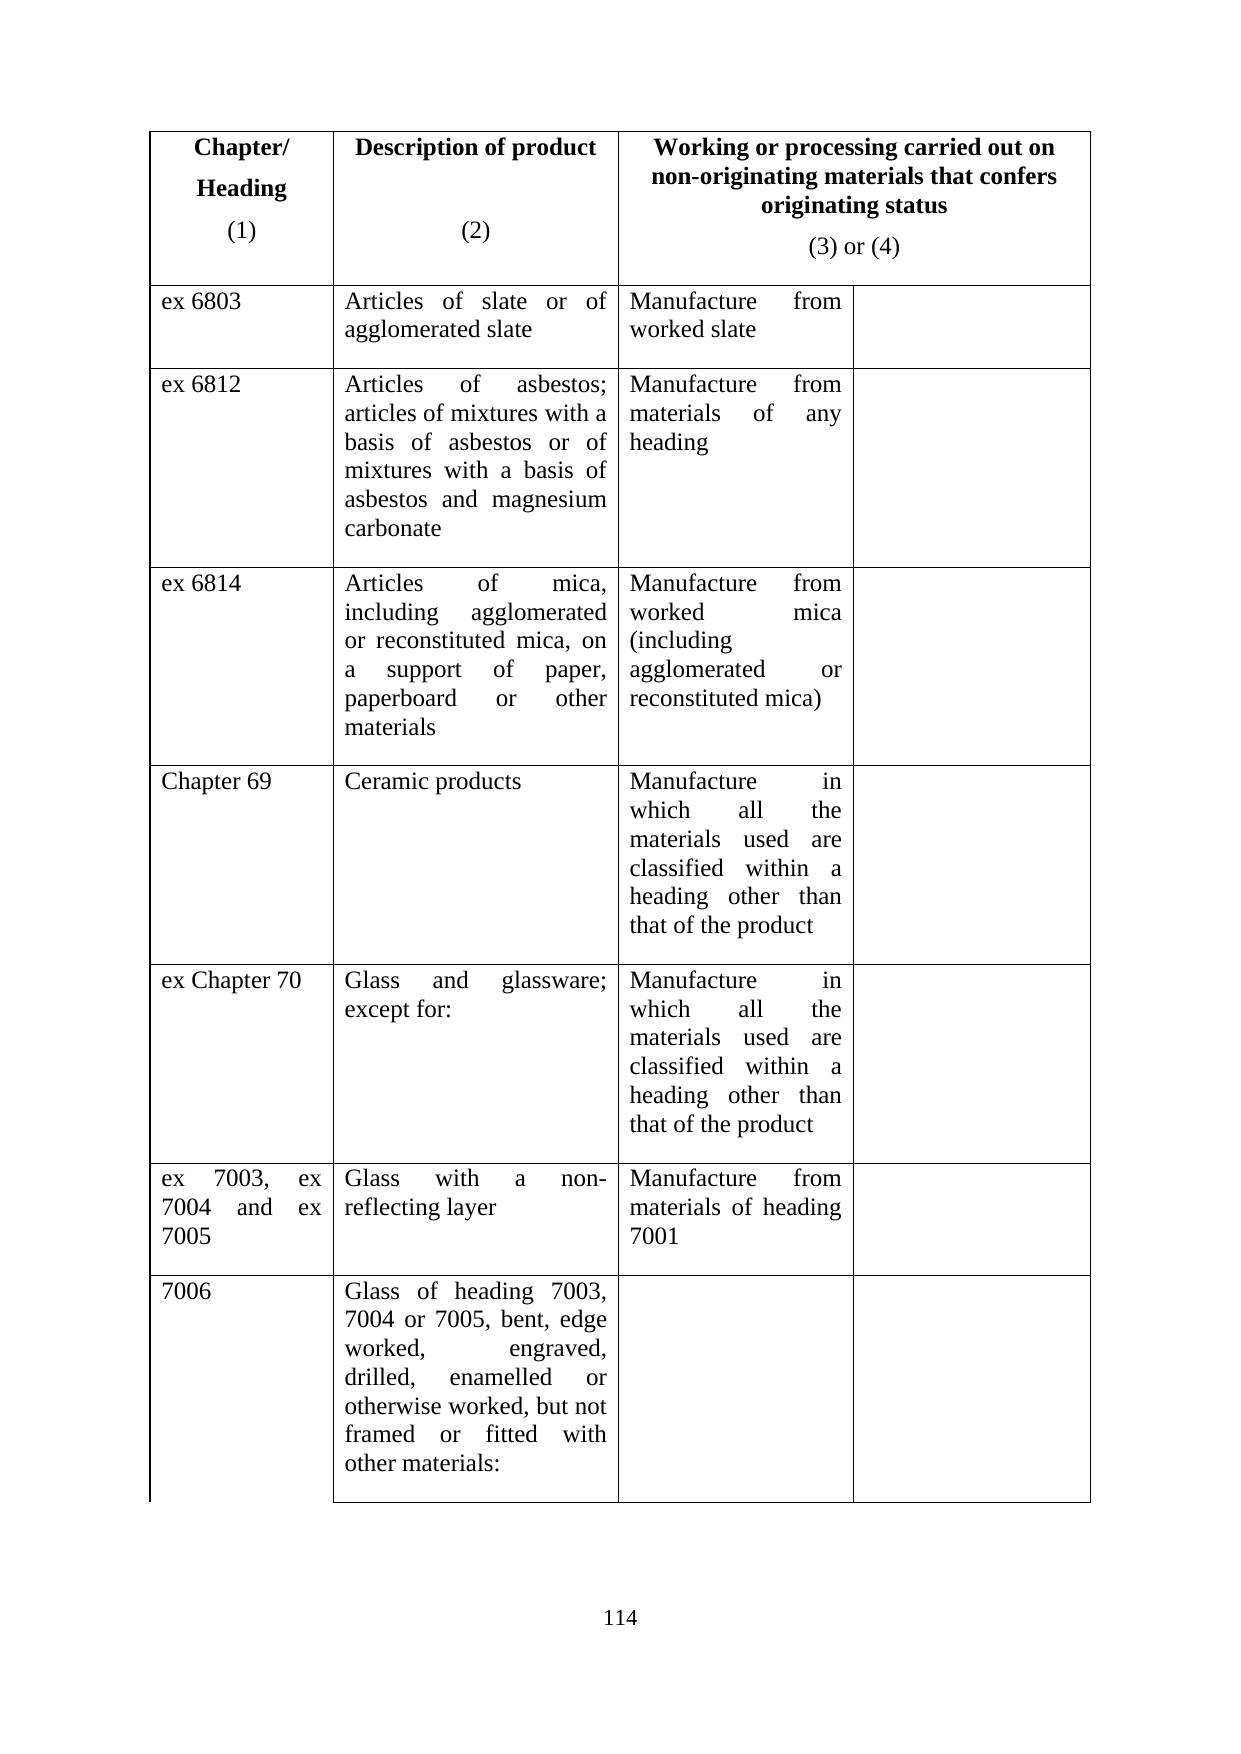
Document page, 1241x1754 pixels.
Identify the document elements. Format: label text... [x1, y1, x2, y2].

table_cell [854, 965, 1090, 1162]
table_cell Articles of slate or of agglomerated slate [334, 286, 618, 368]
table_cell Manufacture from materials of any heading [619, 369, 853, 567]
table_cell [854, 369, 1090, 567]
table_cell Glass with a non-reflecting layer [334, 1164, 618, 1275]
table_cell 7006 [151, 1276, 333, 1502]
table_cell [854, 1276, 1090, 1502]
table_cell [619, 1276, 853, 1502]
table_cell Manufacture in which all the materials used are classified within a heading other than that of the product [619, 766, 853, 964]
table_cell Glass and glassware; except for: [334, 965, 618, 1162]
table_cell Articles of mica, including agglomerated or reconstituted mica, on a support of paper, paperboard or other materials [334, 568, 618, 765]
table_cell [854, 286, 1090, 368]
table_header Chapter/ Heading (1) [151, 132, 333, 285]
table_cell Articles of asbestos; articles of mixtures with a basis of asbestos or of mixtures with a basis of asbestos and magnesium carbonate [334, 369, 618, 567]
table_cell ex 7003, ex 7004 and ex 7005 [151, 1164, 333, 1275]
table_cell Glass of heading 7003, 7004 or 7005, bent, edge worked, engraved, drilled, enamelled or otherwise worked, but not framed or fitted with other materials: [334, 1276, 618, 1502]
table_cell ex 6812 [151, 369, 333, 567]
table_cell Manufacture in which all the materials used are classified within a heading other than that of the product [619, 965, 853, 1162]
table_header Description of product (2) [334, 132, 618, 285]
table_cell [854, 1164, 1090, 1275]
table_cell ex 6814 [151, 568, 333, 765]
table_cell Manufacture from worked mica (including agglomerated or reconstituted mica) [619, 568, 853, 765]
table_cell ex 6803 [151, 286, 333, 368]
table_cell Manufacture from materials of heading 7001 [619, 1164, 853, 1275]
table_cell Ceramic products [334, 766, 618, 964]
table_header Working or processing carried out on non-originating materials that confers originating status (3) or (4) [619, 132, 1090, 285]
table_cell Chapter 69 [151, 766, 333, 964]
table_cell ex Chapter 70 [151, 965, 333, 1162]
table_cell [854, 766, 1090, 964]
table_cell Manufacture from worked slate [619, 286, 853, 368]
table_cell [854, 568, 1090, 765]
